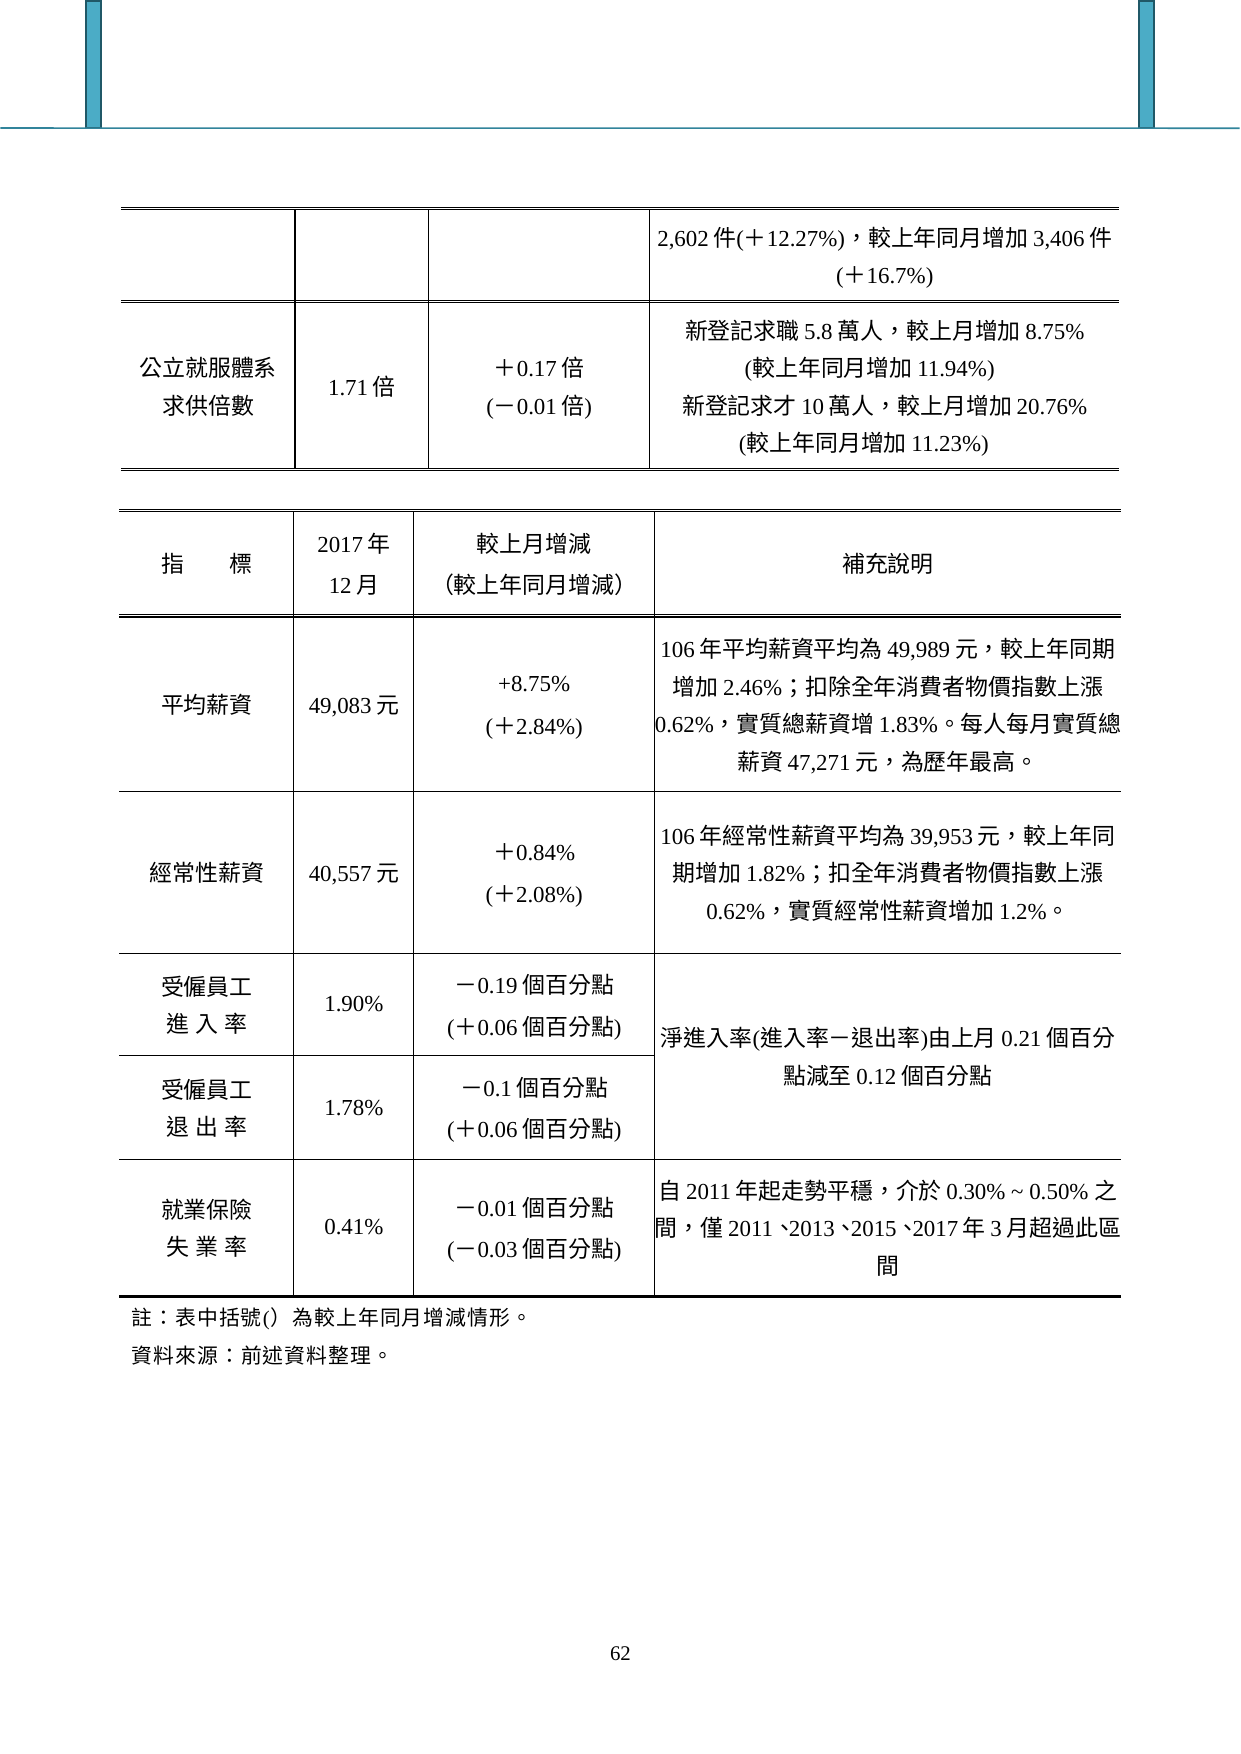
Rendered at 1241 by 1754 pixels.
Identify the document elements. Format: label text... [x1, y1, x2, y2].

table_cell 受僱員工 進 入 率 [119, 954, 293, 1055]
table_cell 平均薪資 [119, 618, 293, 791]
table_cell 106年經常性薪資平均為39,953元，較上年同期增加1.82%；扣全年消費者物價指數上漲0.62%，實質經常性薪資增加1.2%。 [655, 792, 1121, 952]
table_cell －0.19個百分點 (＋0.06個百分點) [414, 954, 654, 1055]
table_header 較上月增減 （較上年同月增減） [414, 512, 654, 614]
table_cell 自2011年起走勢平穩，介於0.30% ~ 0.50% 之間，僅2011、2013、2015、2017年3月超過此區間 [655, 1160, 1121, 1295]
table_cell ＋0.84% (＋2.08%) [414, 792, 654, 952]
table_cell [121, 210, 294, 300]
table_cell 49,083元 [294, 618, 413, 791]
table_cell ＋0.17倍 (－0.01倍) [429, 303, 649, 468]
table_cell 淨進入率(進入率－退出率)由上月0.21個百分點減至0.12個百分點 [655, 954, 1121, 1158]
table_cell 受僱員工 退 出 率 [119, 1056, 293, 1158]
table_header 2017年 12月 [294, 512, 413, 614]
table_cell 經常性薪資 [119, 792, 293, 952]
table_cell 1.78% [294, 1056, 413, 1158]
table_cell 1.90% [294, 954, 413, 1055]
table_cell －0.01個百分點 (－0.03個百分點) [414, 1160, 654, 1295]
table_cell 1.71倍 [296, 303, 428, 468]
text 註：表中括號(）為較上年同月增減情形。 [131, 1298, 1063, 1335]
table_cell 40,557元 [294, 792, 413, 952]
table_cell 106年平均薪資平均為49,989元，較上年同期增加2.46%；扣除全年消費者物價指數上漲0.62%，實質總薪資增1.83%。每人每月實質總薪資47,271元，為歷年最高。 [655, 618, 1121, 791]
table_cell 2,602件(＋12.27%)，較上年同月增加3,406件(＋16.7%) [650, 210, 1119, 300]
table_cell －0.1個百分點 (＋0.06個百分點) [414, 1056, 654, 1158]
table_cell 0.41% [294, 1160, 413, 1295]
table_header 指 標 [119, 512, 293, 614]
table_cell 公立就服體系求供倍數 [121, 303, 294, 468]
table_cell 新登記求職5.8萬人，較上月增加8.75% (較上年同月增加11.94%) 新登記求才10萬人，較上月增加20.76% (較上年同月增加11.23%) [650, 303, 1119, 468]
table_cell +8.75% (＋2.84%) [414, 618, 654, 791]
text 資料來源：前述資料整理。 [131, 1335, 1063, 1373]
table_cell [296, 210, 428, 300]
table_header 補充說明 [655, 512, 1121, 614]
table_cell [429, 210, 649, 300]
table_cell 就業保險 失 業 率 [119, 1160, 293, 1295]
